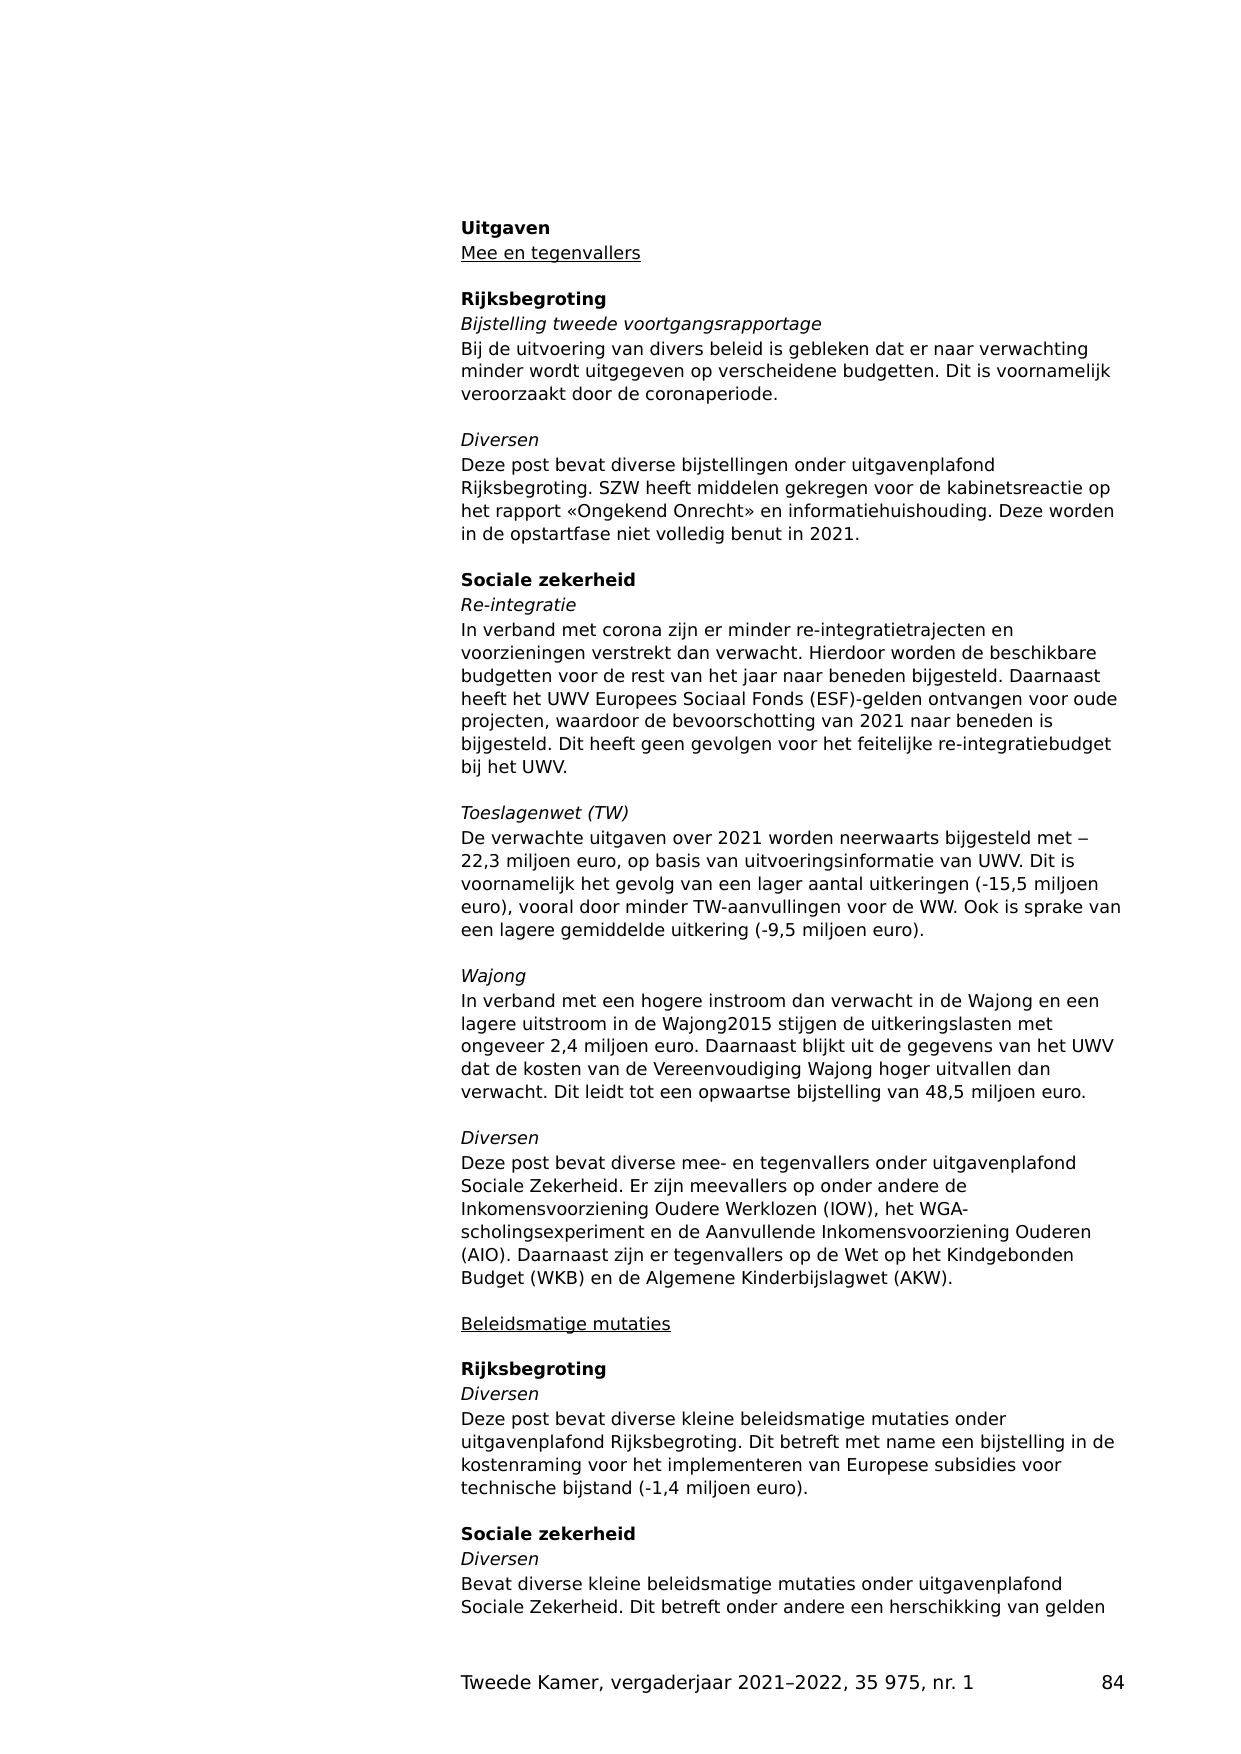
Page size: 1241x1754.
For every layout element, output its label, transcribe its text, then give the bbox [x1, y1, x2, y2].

text Deze post bevat diverse kleine beleidsmatige mutaties onder uitgavenplafond Rijksbegroting. Dit betreft met name een bijstelling in de kostenraming voor het implementeren van Europese subsidies voor technische bijstand (-1,4 miljoen euro). [461, 1407, 1125, 1499]
text Mee en tegenvallers [461, 241, 1125, 264]
text Rijksbegroting [461, 287, 1125, 309]
text In verband met corona zijn er minder re-integratietrajecten en voorzieningen verstrekt dan verwacht. Hierdoor worden de beschikbare budgetten voor de rest van het jaar naar beneden bijgesteld. Daarnaast heeft het UWV Europees Sociaal Fonds (ESF)-gelden ontvangen voor oude projecten, waardoor de bevoorschotting van 2021 naar beneden is bijgesteld. Dit heeft geen gevolgen voor het feitelijke re-integratiebudget bij het UWV. [461, 618, 1125, 778]
text Beleidsmatige mutaties [461, 1312, 1125, 1334]
text Diversen [461, 1547, 1125, 1570]
text Bijstelling tweede voortgangsrapportage [461, 312, 1125, 334]
text Toeslagenwet (TW) [461, 801, 1125, 824]
text Deze post bevat diverse mee- en tegenvallers onder uitgavenplafond Sociale Zekerheid. Er zijn meevallers op onder andere de Inkomensvoorziening Oudere Werklozen (IOW), het WGA-scholingsexperiment en de Aanvullende Inkomensvoorziening Ouderen (AIO). Daarnaast zijn er tegenvallers op de Wet op het Kindgebonden Budget (WKB) en de Algemene Kinderbijslagwet (AKW). [461, 1151, 1125, 1289]
text Wajong [461, 964, 1125, 987]
text Sociale zekerheid [461, 1522, 1125, 1545]
text De verwachte uitgaven over 2021 worden neerwaarts bijgesteld met ‒ 22,3 miljoen euro, op basis van uitvoeringsinformatie van UWV. Dit is voornamelijk het gevolg van een lager aantal uitkeringen (-15,5 miljoen euro), vooral door minder TW-aanvullingen voor de WW. Ook is sprake van een lagere gemiddelde uitkering (-9,5 miljoen euro). [461, 826, 1125, 941]
text Deze post bevat diverse bijstellingen onder uitgavenplafond Rijksbegroting. SZW heeft middelen gekregen voor de kabinetsreactie op het rapport «Ongekend Onrecht» en informatiehuishouding. Deze worden in de opstartfase niet volledig benut in 2021. [461, 453, 1125, 545]
text Diversen [461, 1126, 1125, 1149]
text Bevat diverse kleine beleidsmatige mutaties onder uitgavenplafond Sociale Zekerheid. Dit betreft onder andere een herschikking van gelden [461, 1572, 1125, 1618]
text Rijksbegroting [461, 1357, 1125, 1380]
text Diversen [461, 1382, 1125, 1405]
text Uitgaven [461, 216, 1125, 239]
text Diversen [461, 428, 1125, 451]
text In verband met een hogere instroom dan verwacht in de Wajong en een lagere uitstroom in de Wajong2015 stijgen de uitkeringslasten met ongeveer 2,4 miljoen euro. Daarnaast blijkt uit de gegevens van het UWV dat de kosten van de Vereenvoudiging Wajong hoger uitvallen dan verwacht. Dit leidt tot een opwaartse bijstelling van 48,5 miljoen euro. [461, 989, 1125, 1103]
text Bij de uitvoering van divers beleid is gebleken dat er naar verwachting minder wordt uitgegeven op verscheidene budgetten. Dit is voornamelijk veroorzaakt door de coronaperiode. [461, 337, 1125, 405]
text Sociale zekerheid [461, 568, 1125, 591]
text Re-integratie [461, 593, 1125, 616]
